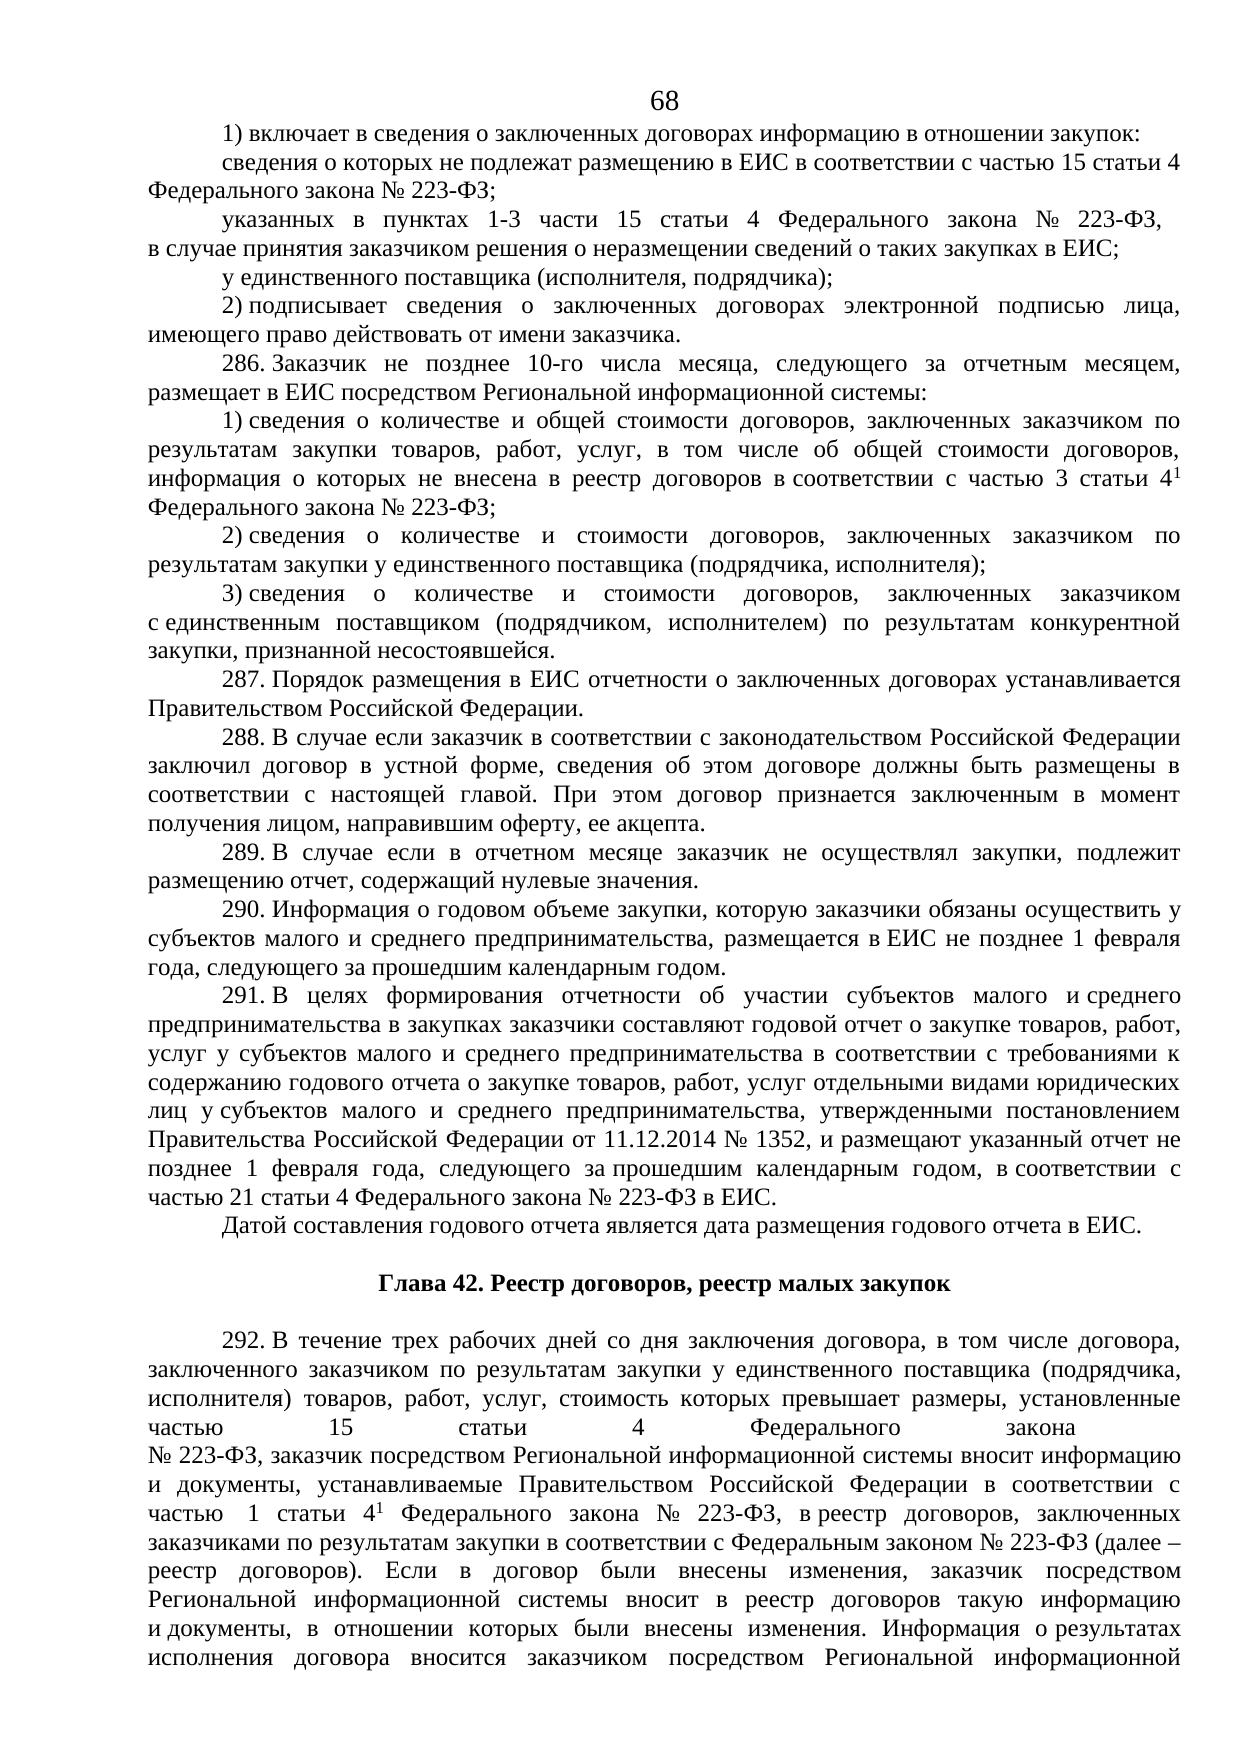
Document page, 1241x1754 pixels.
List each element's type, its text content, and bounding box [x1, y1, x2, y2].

text Глава 42. Реестр договоров, реестр малых закупок [148, 1268, 1181, 1297]
text 3) сведения о количестве и стоимости договоров, заключенных заказчиком с единственным поставщиком (подрядчиком, исполнителем) по результатам конкурентной закупки, признанной несостоявшейся. [148, 578, 1181, 664]
text у единственного поставщика (исполнителя, подрядчика); [148, 262, 1181, 291]
text 289. В случае если в отчетном месяце заказчик не осуществлял закупки, подлежит размещению отчет, содержащий нулевые значения. [148, 837, 1181, 894]
text 1) сведения о количестве и общей стоимости договоров, заключенных заказчиком по результатам закупки товаров, работ, услуг, в том числе об общей стоимости договоров, информация о которых не внесена в реестр договоров в соответствии с частью 3 статьи 41 Федерального закона № 223-ФЗ; [148, 406, 1181, 521]
text 287. Порядок размещения в ЕИС отчетности о заключенных договорах устанавливается Правительством Российской Федерации. [148, 664, 1181, 722]
text 286. Заказчик не позднее 10-го числа месяца, следующего за отчетным месяцем, размещает в ЕИС посредством Региональной информационной системы: [148, 348, 1181, 406]
text 290. Информация о годовом объеме закупки, которую заказчики обязаны осуществить у субъектов малого и среднего предпринимательства, размещается в ЕИС не позднее 1 февраля года, следующего за прошедшим календарным годом. [148, 894, 1181, 981]
text указанных в пунктах 1-3 части 15 статьи 4 Федерального закона № 223-ФЗ, в случае принятия заказчиком решения о неразмещении сведений о таких закупках в ЕИС; [148, 204, 1181, 262]
text 1) включает в сведения о заключенных договорах информацию в отношении закупок: [148, 118, 1181, 147]
text 288. В случае если заказчик в соответствии с законодательством Российской Федерации заключил договор в устной форме, сведения об этом договоре должны быть размещены в соответствии с настоящей главой. При этом договор признается заключенным в момент получения лицом, направившим оферту, ее акцепта. [148, 722, 1181, 837]
text сведения о которых не подлежат размещению в ЕИС в соответствии с частью 15 статьи 4 Федерального закона № 223-ФЗ; [148, 147, 1181, 204]
text 291. В целях формирования отчетности об участии субъектов малого и среднего предпринимательства в закупках заказчики составляют годовой отчет о закупке товаров, работ, услуг у субъектов малого и среднего предпринимательства в соответствии с требованиями к содержанию годового отчета о закупке товаров, работ, услуг отдельными видами юридических лиц у субъектов малого и среднего предпринимательства, утвержденными постановлением Правительства Российской Федерации от 11.12.2014 № 1352, и размещают указанный отчет не позднее 1 февраля года, следующего за прошедшим календарным годом, в соответствии с частью 21 статьи 4 Федерального закона № 223-ФЗ в ЕИС. [148, 981, 1181, 1211]
text 2) сведения о количестве и стоимости договоров, заключенных заказчиком по результатам закупки у единственного поставщика (подрядчика, исполнителя); [148, 521, 1181, 578]
text 2) подписывает сведения о заключенных договорах электронной подписью лица, имеющего право действовать от имени заказчика. [148, 291, 1181, 348]
text 292. В течение трех рабочих дней со дня заключения договора, в том числе договора, заключенного заказчиком по результатам закупки у единственного поставщика (подрядчика, исполнителя) товаров, работ, услуг, стоимость которых превышает размеры, установленные частью 15 статьи 4 Федерального закона № 223-ФЗ, заказчик посредством Региональной информационной системы вносит информацию и документы, устанавливаемые Правительством Российской Федерации в соответствии с частью 1 статьи 41 Федерального закона № 223-ФЗ, в реестр договоров, заключенных заказчиками по результатам закупки в соответствии с Федеральным законом № 223-ФЗ (далее – реестр договоров). Если в договор были внесены изменения, заказчик посредством Региональной информационной системы вносит в реестр договоров такую информацию и документы, в отношении которых были внесены изменения. Информация о результатах исполнения договора вносится заказчиком посредством Региональной информационной [148, 1326, 1181, 1671]
text Датой составления годового отчета является дата размещения годового отчета в ЕИС. [148, 1211, 1181, 1239]
